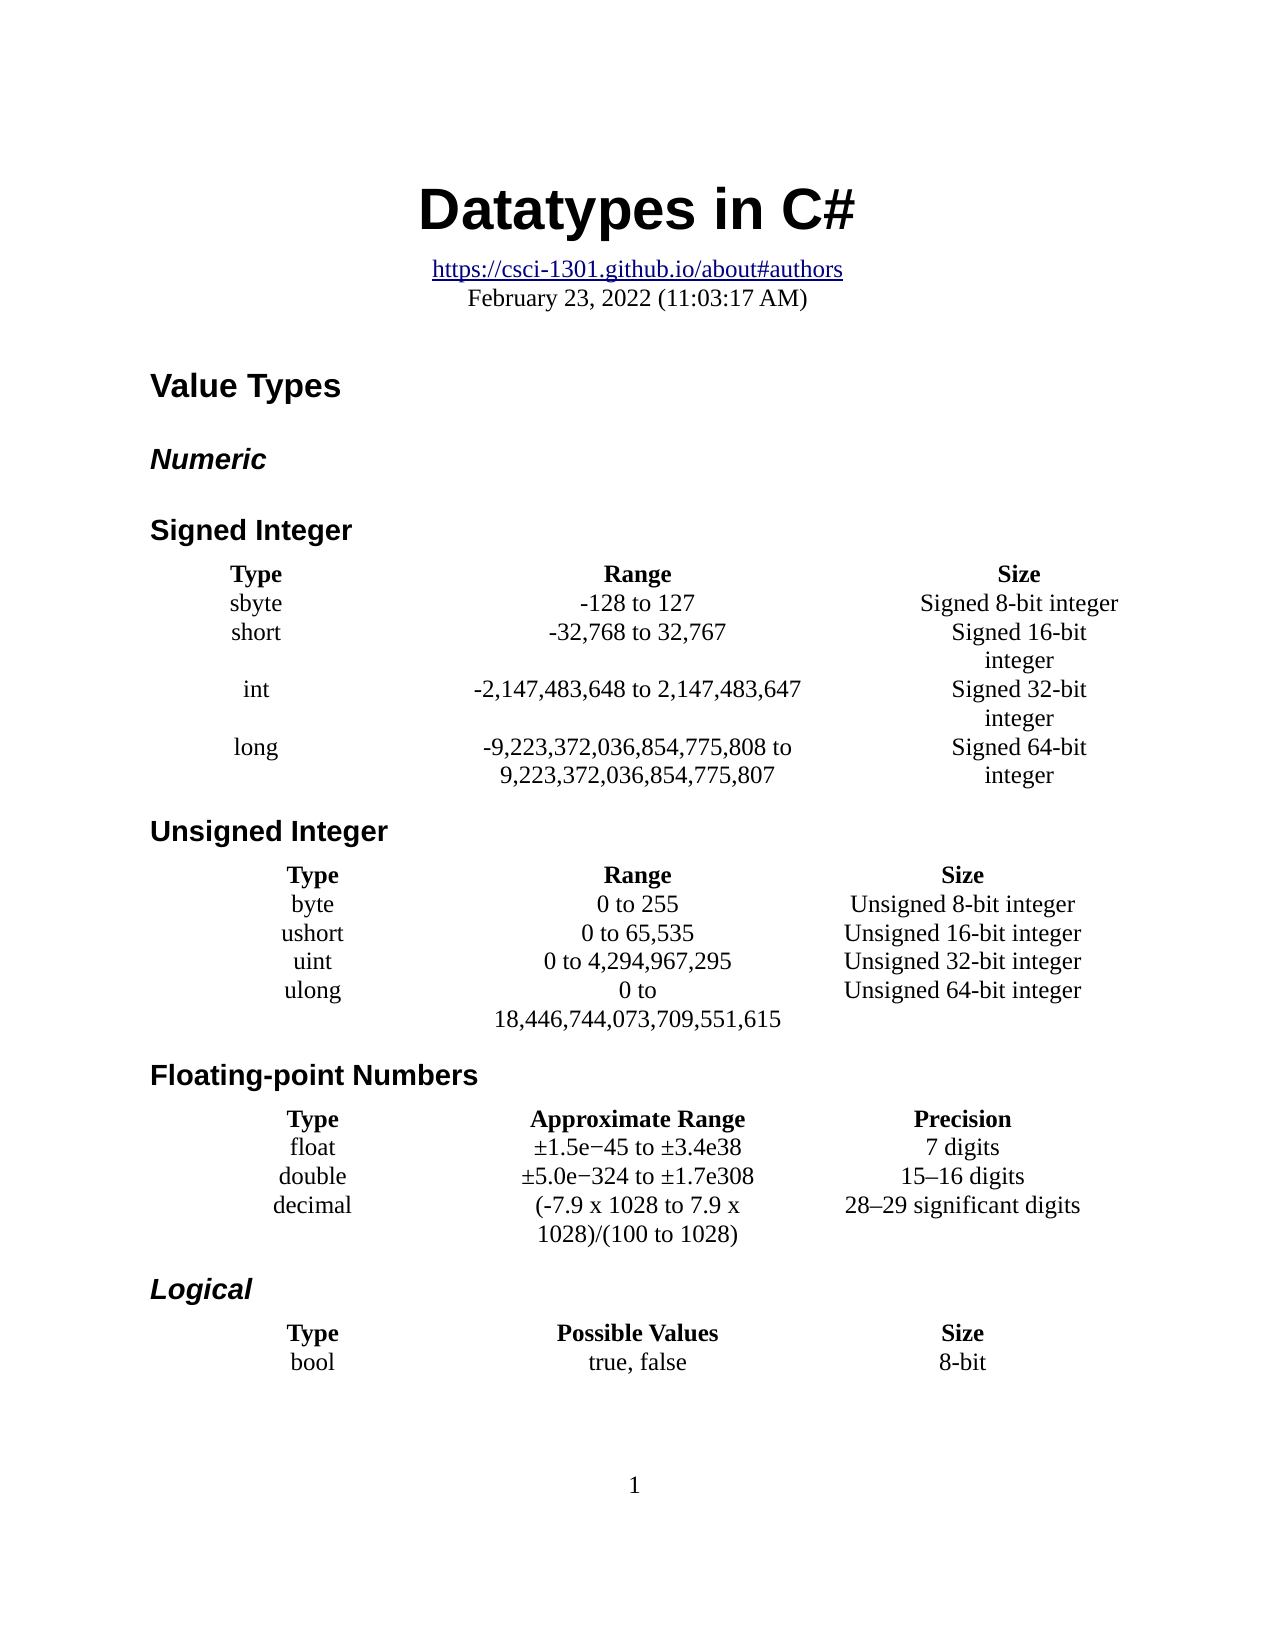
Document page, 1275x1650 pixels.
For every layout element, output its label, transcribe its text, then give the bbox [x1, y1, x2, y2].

table_cell ulong [150, 975, 475, 1033]
table_header Type [150, 1319, 475, 1347]
table_cell 15–16 digits [800, 1161, 1125, 1190]
subtitle Floating-point Numbers [150, 1058, 1125, 1091]
table_cell 0 to 255 [475, 889, 800, 918]
table_cell bool [150, 1347, 475, 1376]
table_cell decimal [150, 1190, 475, 1247]
table_header Size [913, 559, 1125, 588]
table_cell Unsigned 8-bit integer [800, 889, 1125, 918]
table_cell Unsigned 16-bit integer [800, 918, 1125, 946]
subtitle Signed Integer [150, 513, 1125, 547]
table_cell uint [150, 946, 475, 975]
table_header Size [800, 1319, 1125, 1347]
table_header Possible Values [475, 1319, 800, 1347]
table_cell double [150, 1161, 475, 1190]
text https://csci-1301.github.io/about#authors [150, 254, 1125, 283]
table_cell 0 to 18,446,744,073,709,551,615 [475, 975, 800, 1033]
table_cell -2,147,483,648 to 2,147,483,647 [362, 674, 913, 732]
table_header Type [150, 860, 475, 889]
table_cell true, false [475, 1347, 800, 1376]
table_cell (-7.9 x 1028 to 7.9 x 1028)/(100 to 1028) [475, 1190, 800, 1247]
table_cell Signed 64-bit integer [913, 732, 1125, 789]
title Datatypes in C# [150, 175, 1125, 242]
table_header Precision [800, 1104, 1125, 1132]
table_header Type [150, 1104, 475, 1132]
subtitle Value Types [150, 366, 1125, 404]
table_cell 8-bit [800, 1347, 1125, 1376]
subtitle Logical [150, 1272, 1125, 1306]
table_cell -32,768 to 32,767 [362, 617, 913, 674]
table_cell byte [150, 889, 475, 918]
subtitle Numeric [150, 442, 1125, 476]
table_header Approximate Range [475, 1104, 800, 1132]
table_cell float [150, 1133, 475, 1161]
table_cell ±1.5e−45 to ±3.4e38 [475, 1133, 800, 1161]
table_header Range [475, 860, 800, 889]
table_cell Signed 8-bit integer [913, 588, 1125, 617]
table_cell int [150, 674, 362, 732]
table_cell Unsigned 32-bit integer [800, 946, 1125, 975]
table_cell ±5.0e−324 to ±1.7e308 [475, 1161, 800, 1190]
table_cell 7 digits [800, 1133, 1125, 1161]
table_header Type [150, 559, 362, 588]
table_cell ushort [150, 918, 475, 946]
table_cell -128 to 127 [362, 588, 913, 617]
table_cell long [150, 732, 362, 789]
table_cell Signed 16-bit integer [913, 617, 1125, 674]
table_cell 0 to 4,294,967,295 [475, 946, 800, 975]
table_cell Unsigned 64-bit integer [800, 975, 1125, 1033]
table_cell sbyte [150, 588, 362, 617]
subtitle Unsigned Integer [150, 814, 1125, 848]
table_cell 28–29 significant digits [800, 1190, 1125, 1247]
table_cell -9,223,372,036,854,775,808 to 9,223,372,036,854,775,807 [362, 732, 913, 789]
table_header Size [800, 860, 1125, 889]
table_cell short [150, 617, 362, 674]
table_header Range [362, 559, 913, 588]
table_cell Signed 32-bit integer [913, 674, 1125, 732]
text February 23, 2022 (11:03:17 AM) [150, 283, 1125, 312]
table_cell 0 to 65,535 [475, 918, 800, 946]
